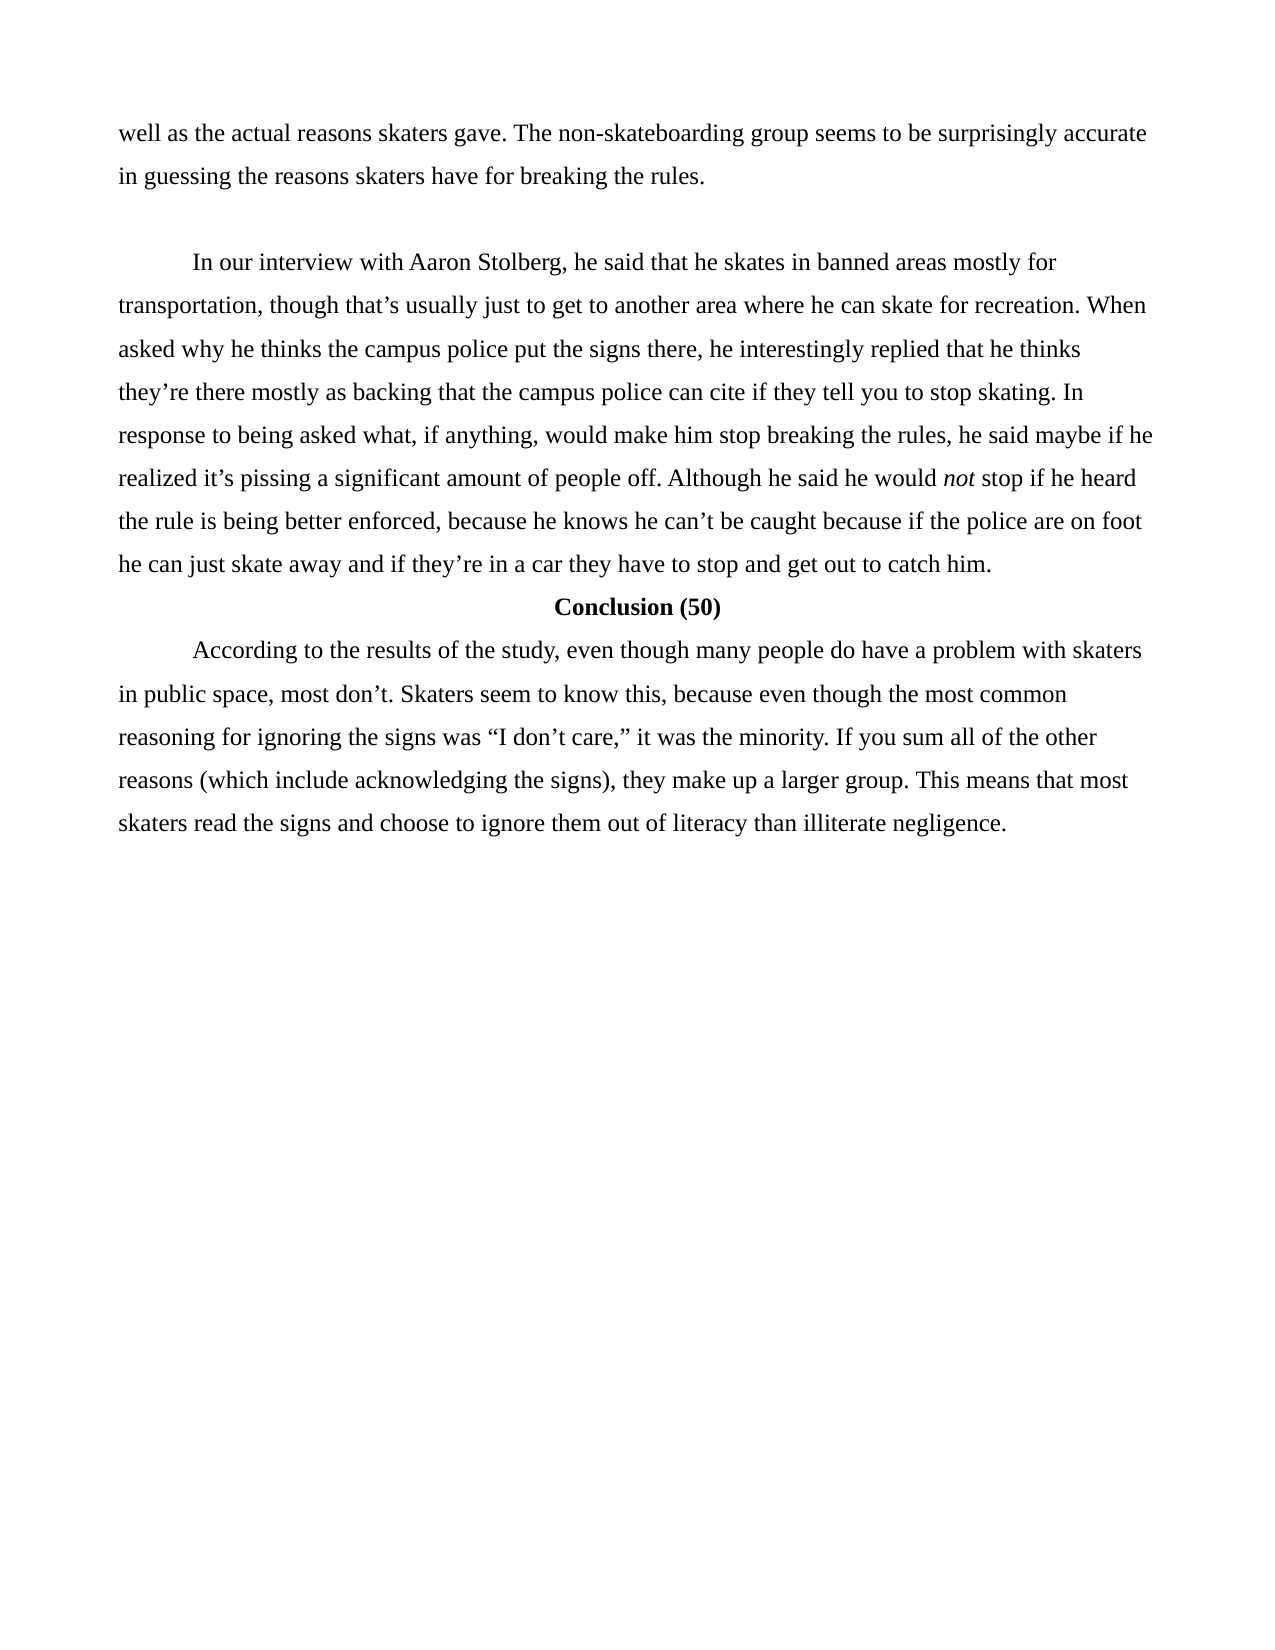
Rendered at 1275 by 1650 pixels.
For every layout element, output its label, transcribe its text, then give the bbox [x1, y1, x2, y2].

text well as the actual reasons skaters gave. The non-skateboarding group seems to be surprisingly accurate in guessing the reasons skaters have for breaking the rules. [118, 118, 1157, 190]
text In our interview with Aaron Stolberg, he said that he skates in banned areas mostly for transportation, though that’s usually just to get to another area where he can skate for recreation. When asked why he thinks the campus police put the signs there, he interestingly replied that he thinks they’re there mostly as backing that the campus police can cite if they tell you to stop skating. In response to being asked what, if anything, would make him stop breaking the rules, he said maybe if he realized it’s pissing a significant amount of people off. Although he said he would not stop if he heard the rule is being better enforced, because he knows he can’t be caught because if the police are on foot he can just skate away and if they’re in a car they have to stop and get out to catch him. [118, 247, 1157, 578]
text According to the results of the study, even though many people do have a problem with skaters in public space, most don’t. Skaters seem to know this, because even though the most common reasoning for ignoring the signs was “I don’t care,” it was the minority. If you sum all of the other reasons (which include acknowledging the signs), they make up a larger group. This means that most skaters read the signs and choose to ignore them out of literacy than illiterate negligence. [118, 636, 1157, 837]
text Conclusion (50) [118, 592, 1157, 621]
